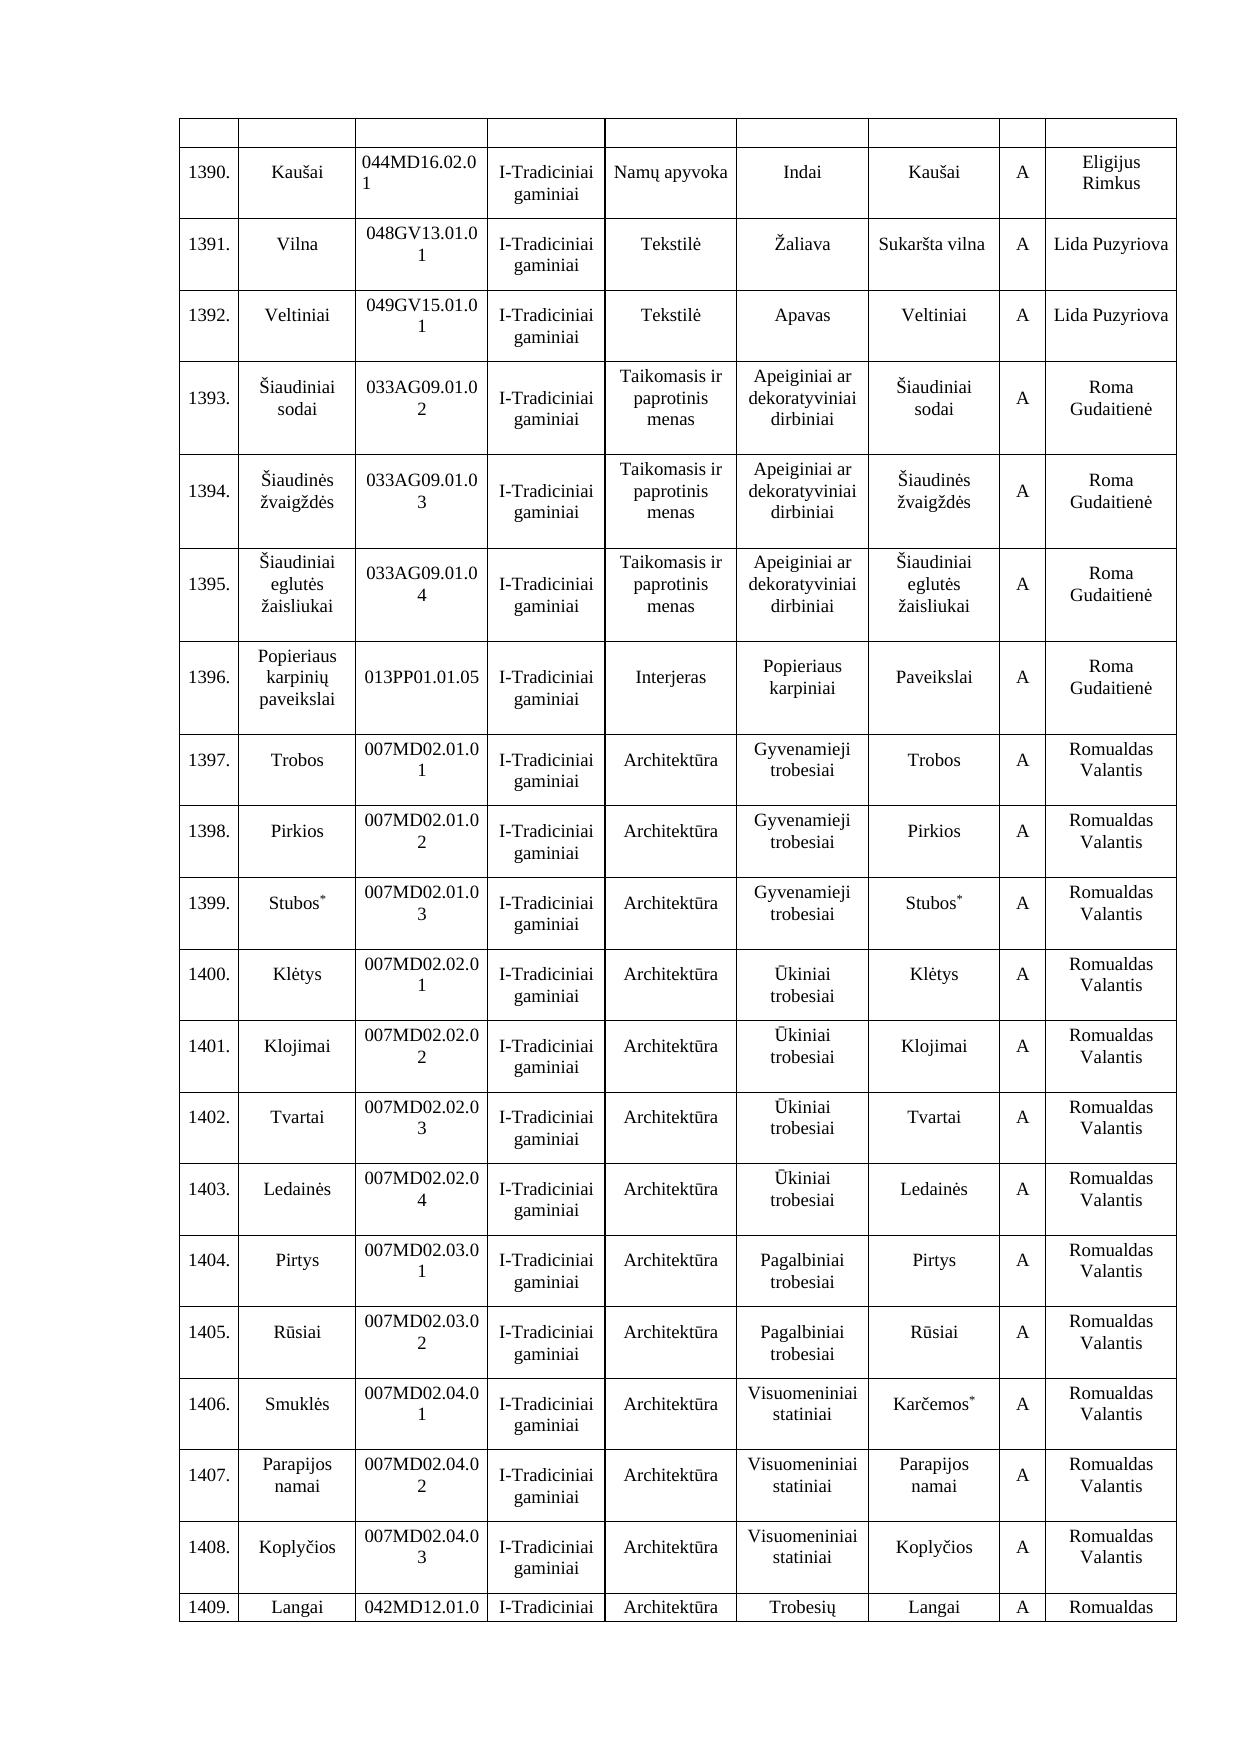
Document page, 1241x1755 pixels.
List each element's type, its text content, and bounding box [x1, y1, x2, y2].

table_cell 007MD02.03.02 [356, 1307, 487, 1378]
table_cell Apeiginiai ar dekoratyviniai dirbiniai [737, 549, 868, 641]
table_cell [175, 1449, 179, 1521]
table_cell I-Tradiciniai gaminiai [488, 1236, 604, 1306]
table_cell Trobos [239, 735, 355, 805]
table_cell Karčemos* [869, 1379, 999, 1449]
table_cell [1177, 805, 1182, 877]
table_cell [175, 1593, 179, 1621]
table_cell A [1000, 1236, 1045, 1306]
table_cell Rūsiai [239, 1307, 355, 1378]
table_cell Pirtys [239, 1236, 355, 1306]
table_cell Architektūra [606, 878, 736, 948]
table_cell Ūkiniai trobesiai [737, 1021, 868, 1092]
table_cell Architektūra [606, 806, 736, 877]
table_cell 1396. [180, 642, 238, 734]
table_cell Langai [869, 1594, 999, 1621]
table_cell Ledainės [869, 1164, 999, 1235]
table_cell A [1000, 549, 1045, 641]
table_cell Tvartai [869, 1093, 999, 1163]
table_cell I-Tradiciniai gaminiai [488, 1093, 604, 1163]
table_cell 007MD02.01.02 [356, 806, 487, 877]
table_cell Architektūra [606, 1307, 736, 1378]
table_cell 1398. [180, 806, 238, 877]
table_cell A [1000, 642, 1045, 734]
table_cell [175, 734, 179, 805]
table_cell Stubos* [239, 878, 355, 948]
table_cell 1403. [180, 1164, 238, 1235]
table_cell 1395. [180, 549, 238, 641]
table_cell [175, 118, 179, 147]
table_cell [239, 119, 355, 147]
table_cell 007MD02.01.01 [356, 735, 487, 805]
table_cell Smuklės [239, 1379, 355, 1449]
table_cell [180, 119, 238, 147]
table_cell Popieriaus karpiniai [737, 642, 868, 734]
table_cell 007MD02.04.03 [356, 1522, 487, 1592]
table_cell 007MD02.01.03 [356, 878, 487, 948]
table_cell Paveikslai [869, 642, 999, 734]
table_cell Pirkios [239, 806, 355, 877]
table_cell Sukaršta vilna [869, 219, 999, 290]
table_cell [1177, 361, 1182, 454]
table_cell I-Tradiciniai gaminiai [488, 806, 604, 877]
table_cell Lida Puzyriova [1046, 291, 1176, 361]
table_cell 1391. [180, 219, 238, 290]
table_cell Pagalbiniai trobesiai [737, 1307, 868, 1378]
table_cell Veltiniai [239, 291, 355, 361]
table_cell Romualdas Valantis [1046, 1164, 1176, 1235]
table_cell Tvartai [239, 1093, 355, 1163]
table_cell Ūkiniai trobesiai [737, 1164, 868, 1235]
table_cell Trobos [869, 735, 999, 805]
table_cell [1177, 877, 1182, 948]
table_cell Gyvenamieji trobesiai [737, 806, 868, 877]
table_cell [737, 119, 868, 147]
table_cell [1177, 218, 1182, 290]
table_cell [175, 1521, 179, 1592]
table_cell [1177, 118, 1182, 147]
table_cell A [1000, 806, 1045, 877]
table_cell Rūsiai [869, 1307, 999, 1378]
table_cell A [1000, 950, 1045, 1020]
table_cell Popieriaus karpinių paveikslai [239, 642, 355, 734]
table_cell Roma Gudaitienė [1046, 455, 1176, 547]
table_cell Romualdas Valantis [1046, 1307, 1176, 1378]
table_cell 1394. [180, 455, 238, 547]
table_cell Romualdas Valantis [1046, 1379, 1176, 1449]
table_cell [175, 805, 179, 877]
table_cell 033AG09.01.04 [356, 549, 487, 641]
table_cell 1400. [180, 950, 238, 1020]
table_cell [1177, 734, 1182, 805]
table_cell I-Tradiciniai gaminiai [488, 219, 604, 290]
table_cell A [1000, 1164, 1045, 1235]
table_cell [1177, 454, 1182, 547]
table_cell [175, 1378, 179, 1449]
table_cell I-Tradiciniai gaminiai [488, 735, 604, 805]
table_cell [175, 361, 179, 454]
table_cell I-Tradiciniai gaminiai [488, 1164, 604, 1235]
table_cell [175, 1092, 179, 1163]
table_cell Namų apyvoka [606, 148, 736, 218]
table_cell 1397. [180, 735, 238, 805]
table_cell [1177, 1092, 1182, 1163]
table_cell Ledainės [239, 1164, 355, 1235]
table_cell Romualdas Valantis [1046, 1093, 1176, 1163]
table_cell I-Tradiciniai gaminiai [488, 291, 604, 361]
table_cell [1177, 1235, 1182, 1306]
table_cell Romualdas Valantis [1046, 735, 1176, 805]
table_cell Veltiniai [869, 291, 999, 361]
table_cell [1177, 1020, 1182, 1092]
table_cell Gyvenamieji trobesiai [737, 735, 868, 805]
table_cell Romualdas [1046, 1594, 1176, 1621]
table_cell Vilna [239, 219, 355, 290]
table_cell 1390. [180, 148, 238, 218]
table_cell I-Tradiciniai gaminiai [488, 455, 604, 547]
table_cell Kaušai [239, 148, 355, 218]
table_cell Apavas [737, 291, 868, 361]
table_cell Roma Gudaitienė [1046, 362, 1176, 454]
table_cell [1000, 119, 1045, 147]
table_cell I-Tradiciniai gaminiai [488, 1379, 604, 1449]
table_cell Apeiginiai ar dekoratyviniai dirbiniai [737, 362, 868, 454]
table_cell I-Tradiciniai gaminiai [488, 549, 604, 641]
table_cell Taikomasis ir paprotinis menas [606, 455, 736, 547]
table_cell Romualdas Valantis [1046, 1021, 1176, 1092]
table_cell [1177, 1521, 1182, 1592]
table_cell [1177, 290, 1182, 361]
table_cell I-Tradiciniai [488, 1594, 604, 1621]
table_cell I-Tradiciniai gaminiai [488, 642, 604, 734]
table_cell Romualdas Valantis [1046, 1236, 1176, 1306]
table_cell Klėtys [239, 950, 355, 1020]
table_cell Romualdas Valantis [1046, 1522, 1176, 1592]
table_cell A [1000, 1093, 1045, 1163]
table_cell A [1000, 1522, 1045, 1592]
table_cell 1407. [180, 1450, 238, 1521]
table_cell Klėtys [869, 950, 999, 1020]
table_cell Architektūra [606, 1164, 736, 1235]
table_cell Apeiginiai ar dekoratyviniai dirbiniai [737, 455, 868, 547]
table_cell [1177, 949, 1182, 1020]
table_cell Indai [737, 148, 868, 218]
table_cell 007MD02.04.01 [356, 1379, 487, 1449]
table_cell A [1000, 1379, 1045, 1449]
table_cell I-Tradiciniai gaminiai [488, 1021, 604, 1092]
table_cell Pagalbiniai trobesiai [737, 1236, 868, 1306]
table_cell A [1000, 1450, 1045, 1521]
table_cell Architektūra [606, 1522, 736, 1592]
table_cell Šiaudiniai sodai [869, 362, 999, 454]
table_cell 048GV13.01.01 [356, 219, 487, 290]
table_cell Šiaudiniai sodai [239, 362, 355, 454]
table_cell Langai [239, 1594, 355, 1621]
table_cell Interjeras [606, 642, 736, 734]
table_cell 033AG09.01.02 [356, 362, 487, 454]
table_cell Klojimai [869, 1021, 999, 1092]
table_cell [869, 119, 999, 147]
table_cell Roma Gudaitienė [1046, 549, 1176, 641]
table_cell Ūkiniai trobesiai [737, 950, 868, 1020]
table_cell 1409. [180, 1594, 238, 1621]
table_cell A [1000, 455, 1045, 547]
table_cell I-Tradiciniai gaminiai [488, 362, 604, 454]
table_cell Stubos* [869, 878, 999, 948]
table_cell Ūkiniai trobesiai [737, 1093, 868, 1163]
table_cell Architektūra [606, 1021, 736, 1092]
table_cell Žaliava [737, 219, 868, 290]
table_cell 1402. [180, 1093, 238, 1163]
table_cell 1393. [180, 362, 238, 454]
table_cell A [1000, 291, 1045, 361]
table_cell 049GV15.01.01 [356, 291, 487, 361]
table_cell Romualdas Valantis [1046, 950, 1176, 1020]
table_cell [1177, 147, 1182, 218]
table_cell 033AG09.01.03 [356, 455, 487, 547]
table_cell Šiaudinės žvaigždės [239, 455, 355, 547]
table_cell I-Tradiciniai gaminiai [488, 148, 604, 218]
table_cell A [1000, 1594, 1045, 1621]
table_cell I-Tradiciniai gaminiai [488, 1307, 604, 1378]
table_cell Šiaudiniai eglutės žaisliukai [239, 549, 355, 641]
table_cell [488, 119, 604, 147]
table_cell Šiaudinės žvaigždės [869, 455, 999, 547]
table_cell I-Tradiciniai gaminiai [488, 950, 604, 1020]
table_cell 1405. [180, 1307, 238, 1378]
table_cell 044MD16.02.01 [356, 148, 487, 218]
table_cell [606, 119, 736, 147]
table_cell Visuomeniniai statiniai [737, 1522, 868, 1592]
table_cell [1177, 1449, 1182, 1521]
table_cell Romualdas Valantis [1046, 1450, 1176, 1521]
table_cell Romualdas Valantis [1046, 806, 1176, 877]
table_cell Tekstilė [606, 219, 736, 290]
table_cell [356, 119, 487, 147]
table_cell A [1000, 878, 1045, 948]
table_cell Parapijos namai [239, 1450, 355, 1521]
table_cell 1406. [180, 1379, 238, 1449]
table_cell Koplyčios [239, 1522, 355, 1592]
table_cell Architektūra [606, 1236, 736, 1306]
table_cell 042MD12.01.0 [356, 1594, 487, 1621]
table_cell Architektūra [606, 950, 736, 1020]
table_cell [175, 290, 179, 361]
table_cell A [1000, 1021, 1045, 1092]
table_cell 007MD02.02.04 [356, 1164, 487, 1235]
table_cell Trobesių [737, 1594, 868, 1621]
table_cell [175, 1306, 179, 1378]
table_cell [1177, 1306, 1182, 1378]
table_cell [175, 1020, 179, 1092]
table_cell A [1000, 148, 1045, 218]
table_cell A [1000, 1307, 1045, 1378]
table_cell [1177, 1163, 1182, 1235]
table_cell [175, 949, 179, 1020]
table_cell Romualdas Valantis [1046, 878, 1176, 948]
table_cell Roma Gudaitienė [1046, 642, 1176, 734]
table_cell Eligijus Rimkus [1046, 148, 1176, 218]
table_cell [175, 147, 179, 218]
table_cell [175, 218, 179, 290]
table_cell 1401. [180, 1021, 238, 1092]
table_cell Lida Puzyriova [1046, 219, 1176, 290]
table_cell Koplyčios [869, 1522, 999, 1592]
table_cell Visuomeniniai statiniai [737, 1379, 868, 1449]
table_cell Architektūra [606, 1450, 736, 1521]
table_cell I-Tradiciniai gaminiai [488, 1450, 604, 1521]
table_cell [1046, 119, 1176, 147]
table_cell Kaušai [869, 148, 999, 218]
table_cell 1408. [180, 1522, 238, 1592]
table_cell 007MD02.02.02 [356, 1021, 487, 1092]
table_cell [175, 877, 179, 948]
table_cell [175, 1163, 179, 1235]
table_cell 007MD02.04.02 [356, 1450, 487, 1521]
table_cell Pirkios [869, 806, 999, 877]
table_cell [175, 641, 179, 734]
table_cell 1404. [180, 1236, 238, 1306]
table_cell Architektūra [606, 1379, 736, 1449]
table_cell [1177, 548, 1182, 641]
table_cell [1177, 1378, 1182, 1449]
table_cell Gyvenamieji trobesiai [737, 878, 868, 948]
table_cell Architektūra [606, 735, 736, 805]
table_cell Visuomeniniai statiniai [737, 1450, 868, 1521]
table_cell 1399. [180, 878, 238, 948]
table_cell A [1000, 735, 1045, 805]
table_cell [175, 454, 179, 547]
table_cell A [1000, 219, 1045, 290]
table_cell Šiaudiniai eglutės žaisliukai [869, 549, 999, 641]
table_cell Taikomasis ir paprotinis menas [606, 549, 736, 641]
table_cell Parapijos namai [869, 1450, 999, 1521]
table_cell A [1000, 362, 1045, 454]
table_cell 007MD02.03.01 [356, 1236, 487, 1306]
table_cell [175, 1235, 179, 1306]
table_cell I-Tradiciniai gaminiai [488, 1522, 604, 1592]
table_cell [1177, 1593, 1182, 1621]
table_cell Klojimai [239, 1021, 355, 1092]
table_cell 1392. [180, 291, 238, 361]
table_cell Pirtys [869, 1236, 999, 1306]
table_cell Tekstilė [606, 291, 736, 361]
table_cell 007MD02.02.01 [356, 950, 487, 1020]
table_cell Architektūra [606, 1093, 736, 1163]
table_cell Taikomasis ir paprotinis menas [606, 362, 736, 454]
table_cell 007MD02.02.03 [356, 1093, 487, 1163]
table_cell [175, 548, 179, 641]
table_cell Architektūra [606, 1594, 736, 1621]
table_cell I-Tradiciniai gaminiai [488, 878, 604, 948]
table_cell 013PP01.01.05 [356, 642, 487, 734]
table_cell [1177, 641, 1182, 734]
